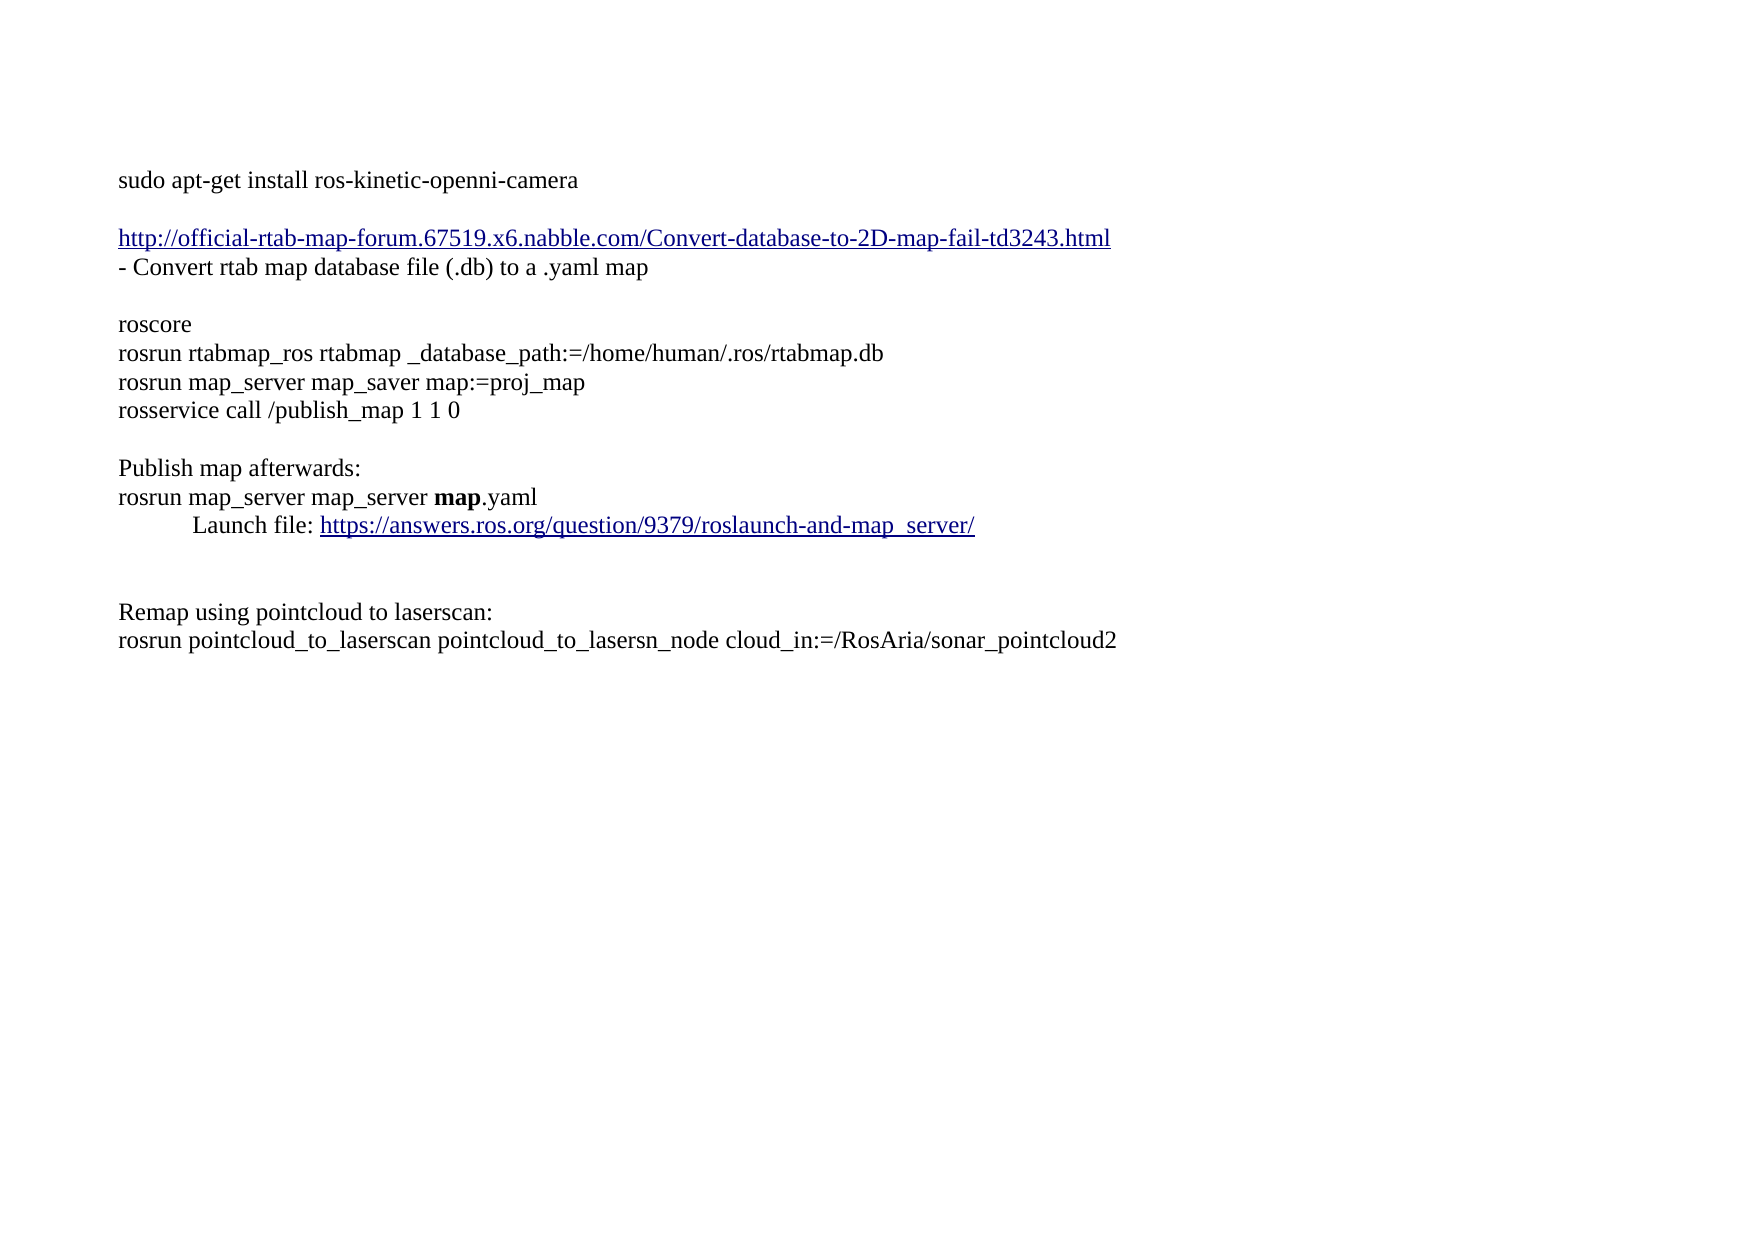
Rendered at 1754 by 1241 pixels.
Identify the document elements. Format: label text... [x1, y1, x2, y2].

text Publish map afterwards: [118, 453, 1636, 482]
text Remap using pointcloud to laserscan: [118, 597, 1636, 625]
text http://official-rtab-map-forum.67519.x6.nabble.com/Convert-database-to-2D-map-fail-td3243.html [118, 223, 1636, 252]
text - Convert rtab map database file (.db) to a .yaml map [118, 252, 1636, 280]
text sudo apt-get install ros-kinetic-openni-camera [118, 165, 1636, 194]
text Launch file: https://answers.ros.org/question/9379/roslaunch-and-map_server/ [118, 510, 1636, 539]
text rosrun pointcloud_to_laserscan pointcloud_to_lasersn_node cloud_in:=/RosAria/sonar_pointcloud2 [118, 625, 1636, 654]
text rosrun map_server map_server map.yaml [118, 482, 1636, 510]
text roscore rosrun rtabmap_ros rtabmap _database_path:=/home/human/.ros/rtabmap.db rosrun map_server map_saver map:=proj_map rosservice call /publish_map 1 1 0 [118, 280, 1636, 424]
